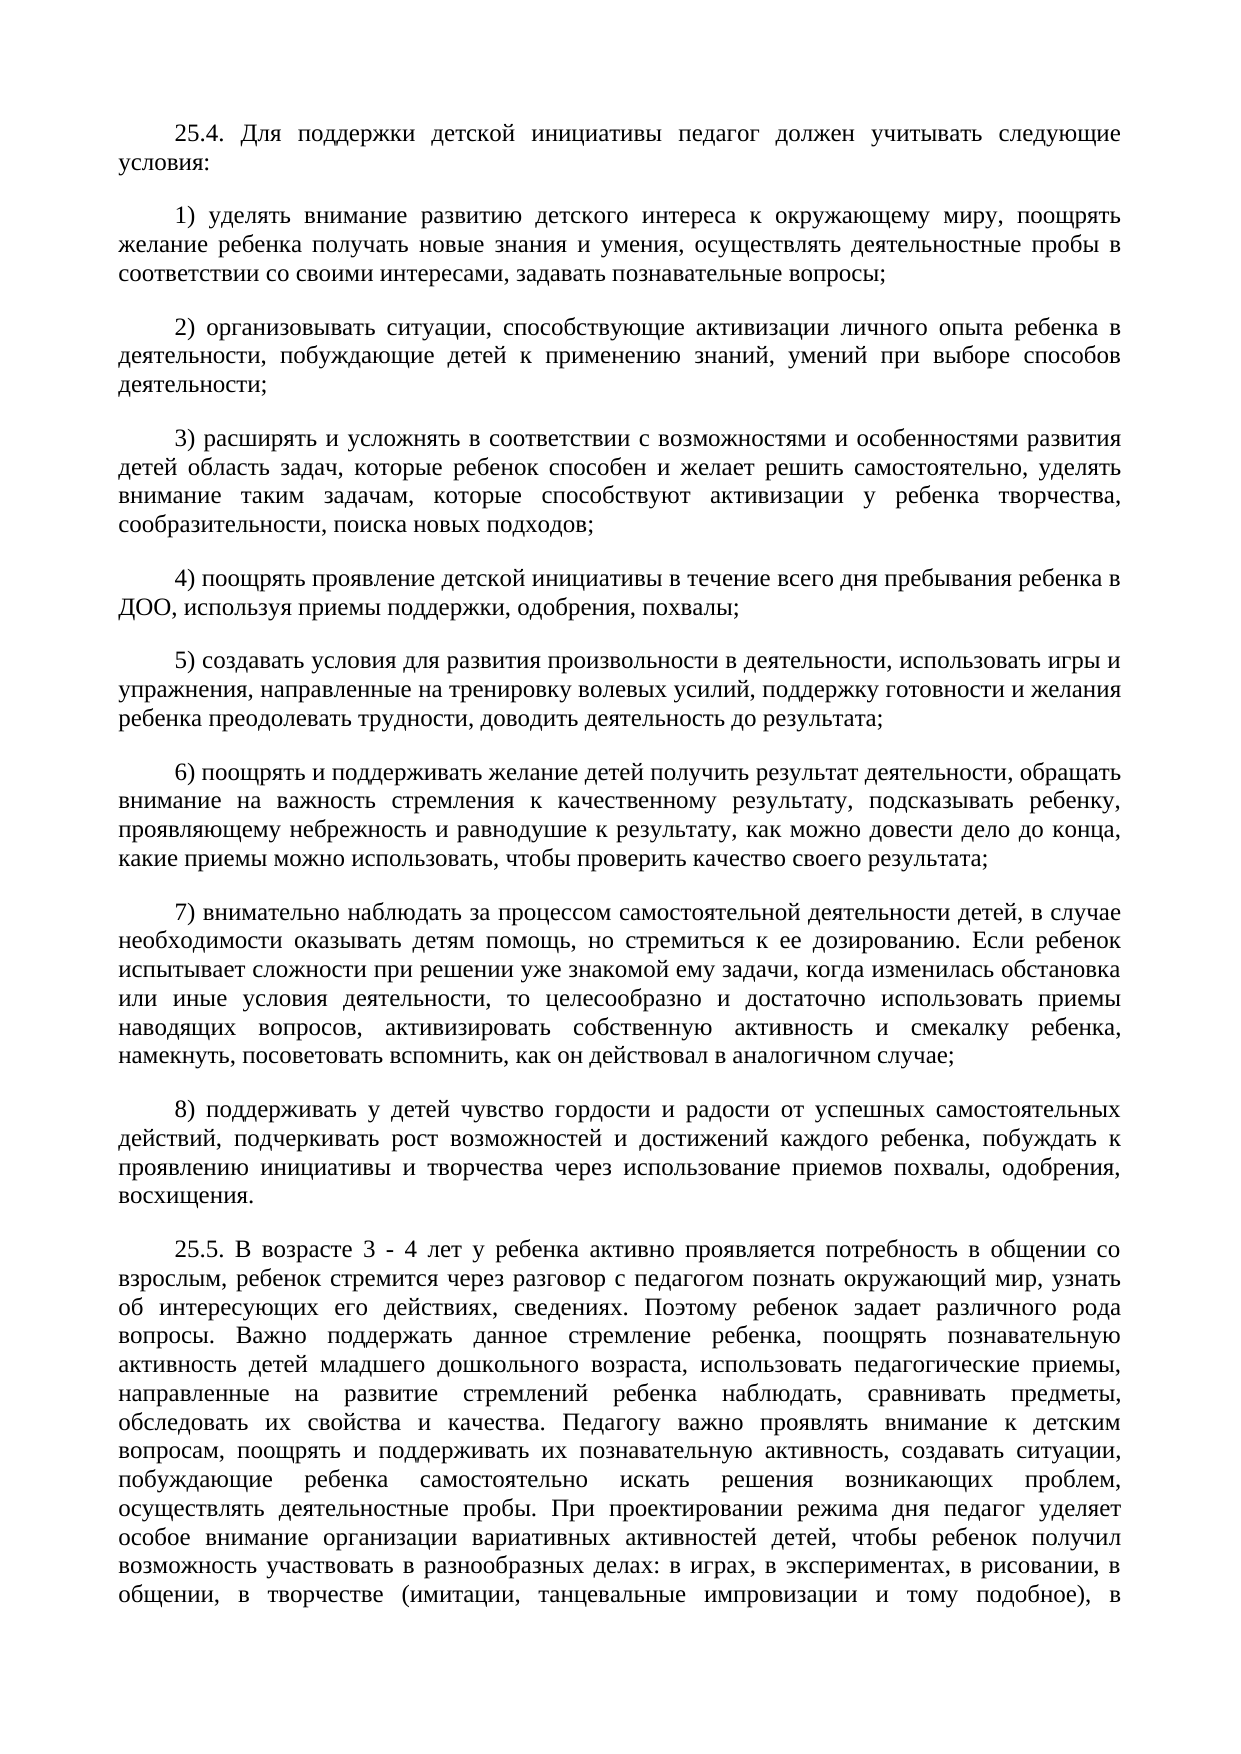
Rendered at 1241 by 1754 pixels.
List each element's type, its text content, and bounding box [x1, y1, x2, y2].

text 2) организовывать ситуации, способствующие активизации личного опыта ребенка в деятельности, побуждающие детей к применению знаний, умений при выборе способов деятельности; [118, 312, 1122, 398]
text 25.5. В возрасте 3 - 4 лет у ребенка активно проявляется потребность в общении со взрослым, ребенок стремится через разговор с педагогом познать окружающий мир, узнать об интересующих его действиях, сведениях. Поэтому ребенок задает различного рода вопросы. Важно поддержать данное стремление ребенка, поощрять познавательную активность детей младшего дошкольного возраста, использовать педагогические приемы, направленные на развитие стремлений ребенка наблюдать, сравнивать предметы, обследовать их свойства и качества. Педагогу важно проявлять внимание к детским вопросам, поощрять и поддерживать их познавательную активность, создавать ситуации, побуждающие ребенка самостоятельно искать решения возникающих проблем, осуществлять деятельностные пробы. При проектировании режима дня педагог уделяет особое внимание организации вариативных активностей детей, чтобы ребенок получил возможность участвовать в разнообразных делах: в играх, в экспериментах, в рисовании, в общении, в творчестве (имитации, танцевальные импровизации и тому подобное), в [118, 1234, 1122, 1608]
text 4) поощрять проявление детской инициативы в течение всего дня пребывания ребенка в ДОО, используя приемы поддержки, одобрения, похвалы; [118, 563, 1122, 621]
text 3) расширять и усложнять в соответствии с возможностями и особенностями развития детей область задач, которые ребенок способен и желает решить самостоятельно, уделять внимание таким задачам, которые способствуют активизации у ребенка творчества, сообразительности, поиска новых подходов; [118, 423, 1122, 538]
text 7) внимательно наблюдать за процессом самостоятельной деятельности детей, в случае необходимости оказывать детям помощь, но стремиться к ее дозированию. Если ребенок испытывает сложности при решении уже знакомой ему задачи, когда изменилась обстановка или иные условия деятельности, то целесообразно и достаточно использовать приемы наводящих вопросов, активизировать собственную активность и смекалку ребенка, намекнуть, посоветовать вспомнить, как он действовал в аналогичном случае; [118, 897, 1122, 1069]
text 8) поддерживать у детей чувство гордости и радости от успешных самостоятельных действий, подчеркивать рост возможностей и достижений каждого ребенка, побуждать к проявлению инициативы и творчества через использование приемов похвалы, одобрения, восхищения. [118, 1094, 1122, 1209]
text 5) создавать условия для развития произвольности в деятельности, использовать игры и упражнения, направленные на тренировку волевых усилий, поддержку готовности и желания ребенка преодолевать трудности, доводить деятельность до результата; [118, 646, 1122, 732]
text 25.4. Для поддержки детской инициативы педагог должен учитывать следующие условия: [118, 118, 1122, 176]
text 1) уделять внимание развитию детского интереса к окружающему миру, поощрять желание ребенка получать новые знания и умения, осуществлять деятельностные пробы в соответствии со своими интересами, задавать познавательные вопросы; [118, 201, 1122, 287]
text 6) поощрять и поддерживать желание детей получить результат деятельности, обращать внимание на важность стремления к качественному результату, подсказывать ребенку, проявляющему небрежность и равнодушие к результату, как можно довести дело до конца, какие приемы можно использовать, чтобы проверить качество своего результата; [118, 757, 1122, 872]
